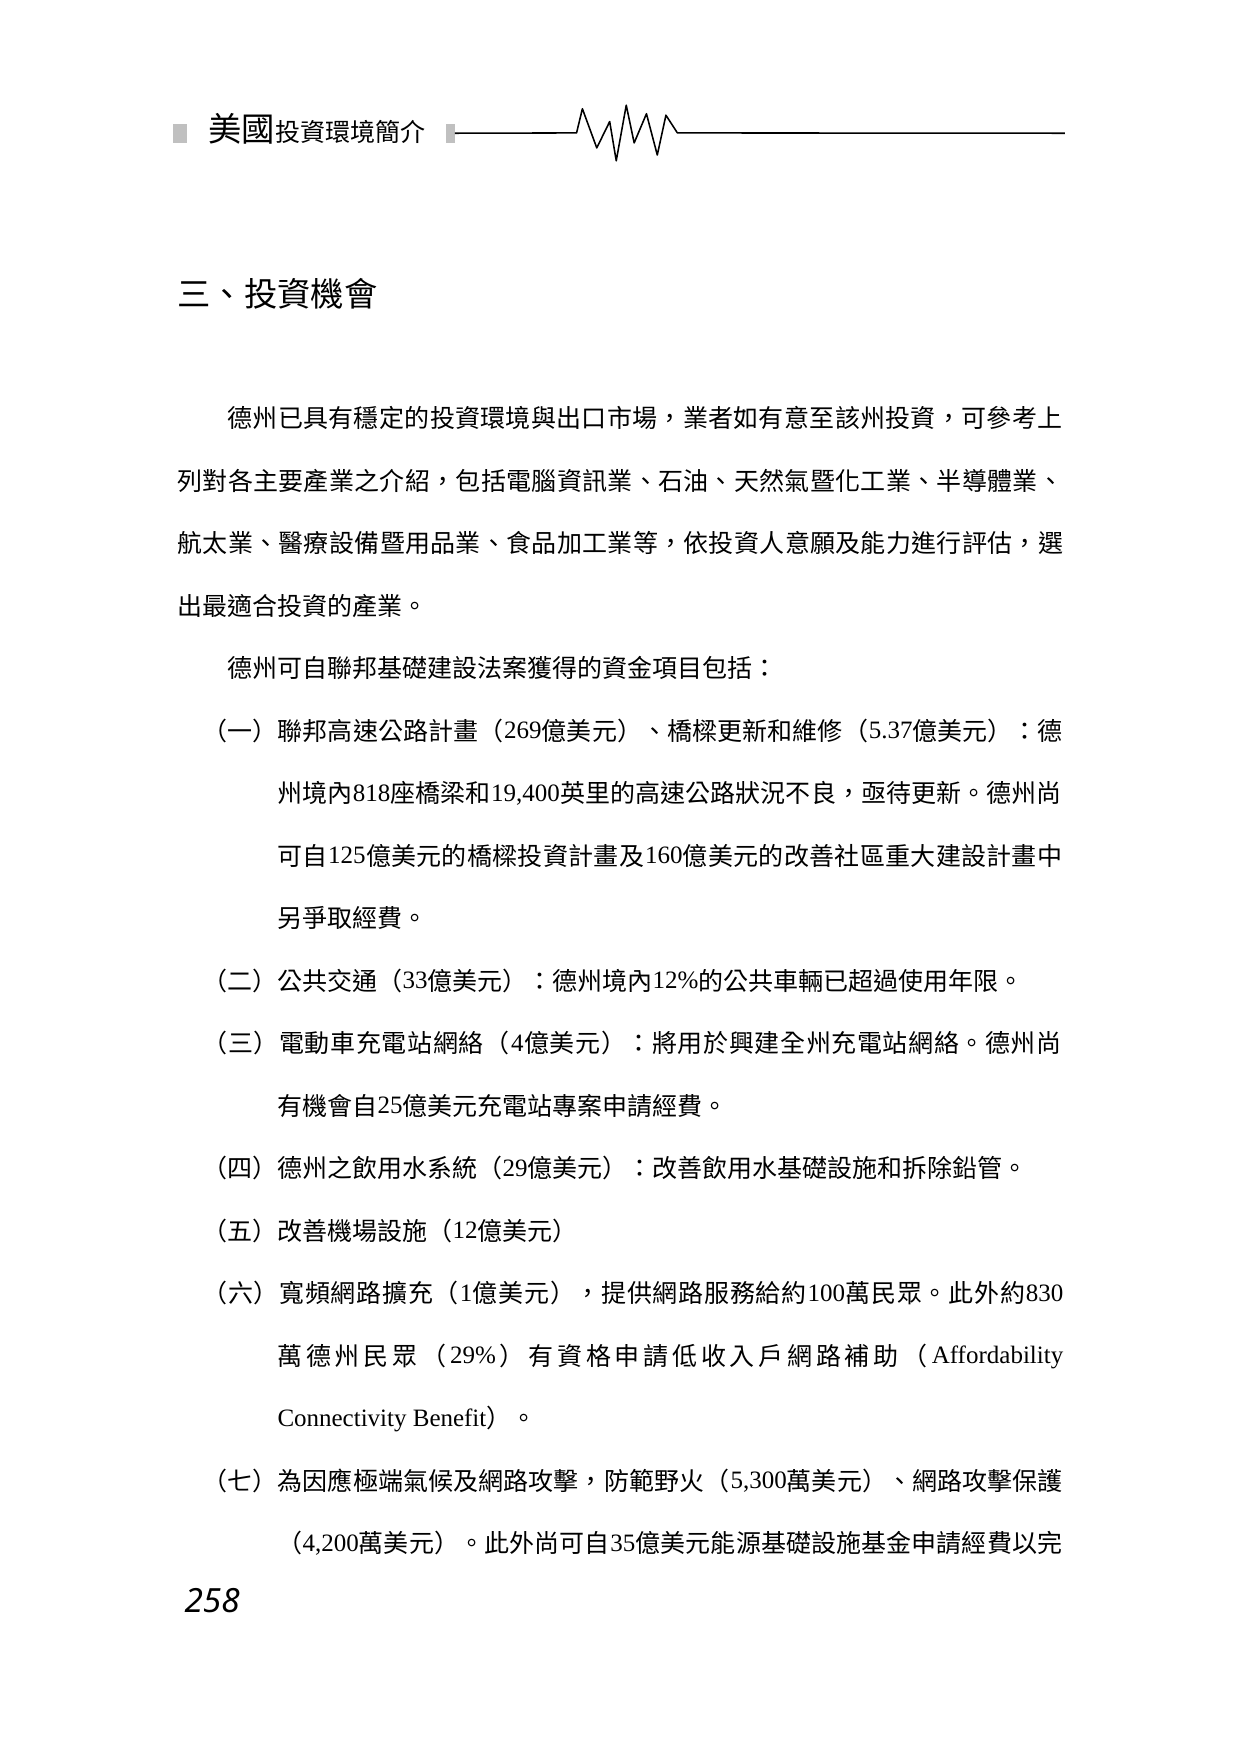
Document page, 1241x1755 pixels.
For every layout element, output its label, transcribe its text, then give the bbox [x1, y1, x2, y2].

text 三、投資機會 [177, 250, 1063, 313]
text （七）為因應極端氣候及網路攻擊，防範野火（5,300萬美元）、網路攻擊保護（4,200萬美元）。此外尚可自35億美元能源基礎設施基金申請經費以完 [202, 1438, 1063, 1563]
text （五）改善機場設施（12億美元） [202, 1188, 1063, 1250]
text （二）公共交通（33億美元）：德州境內12%的公共車輛已超過使用年限。 [202, 938, 1063, 1000]
text （六）寬頻網路擴充（1億美元），提供網路服務給約100萬民眾。此外約830萬德州民眾（29%）有資格申請低收入戶網路補助（Affordability Connectivity Benefit）。 [202, 1250, 1063, 1438]
text （四）德州之飲用水系統（29億美元）：改善飲用水基礎設施和拆除鉛管。 [202, 1125, 1063, 1188]
text 德州可自聯邦基礎建設法案獲得的資金項目包括： [177, 625, 1063, 688]
text （三）電動車充電站網絡（4億美元）：將用於興建全州充電站網絡。德州尚有機會自25億美元充電站專案申請經費。 [202, 1000, 1063, 1125]
text 德州已具有穩定的投資環境與出口市場，業者如有意至該州投資，可參考上列對各主要產業之介紹，包括電腦資訊業、石油、天然氣暨化工業、半導體業、航太業、醫療設備暨用品業、食品加工業等，依投資人意願及能力進行評估，選出最適合投資的產業。 [177, 375, 1063, 625]
text （一）聯邦高速公路計畫（269億美元）、橋樑更新和維修（5.37億美元）：德州境內818座橋梁和19,400英里的高速公路狀況不良，亟待更新。德州尚可自125億美元的橋樑投資計畫及160億美元的改善社區重大建設計畫中另爭取經費。 [202, 688, 1063, 938]
